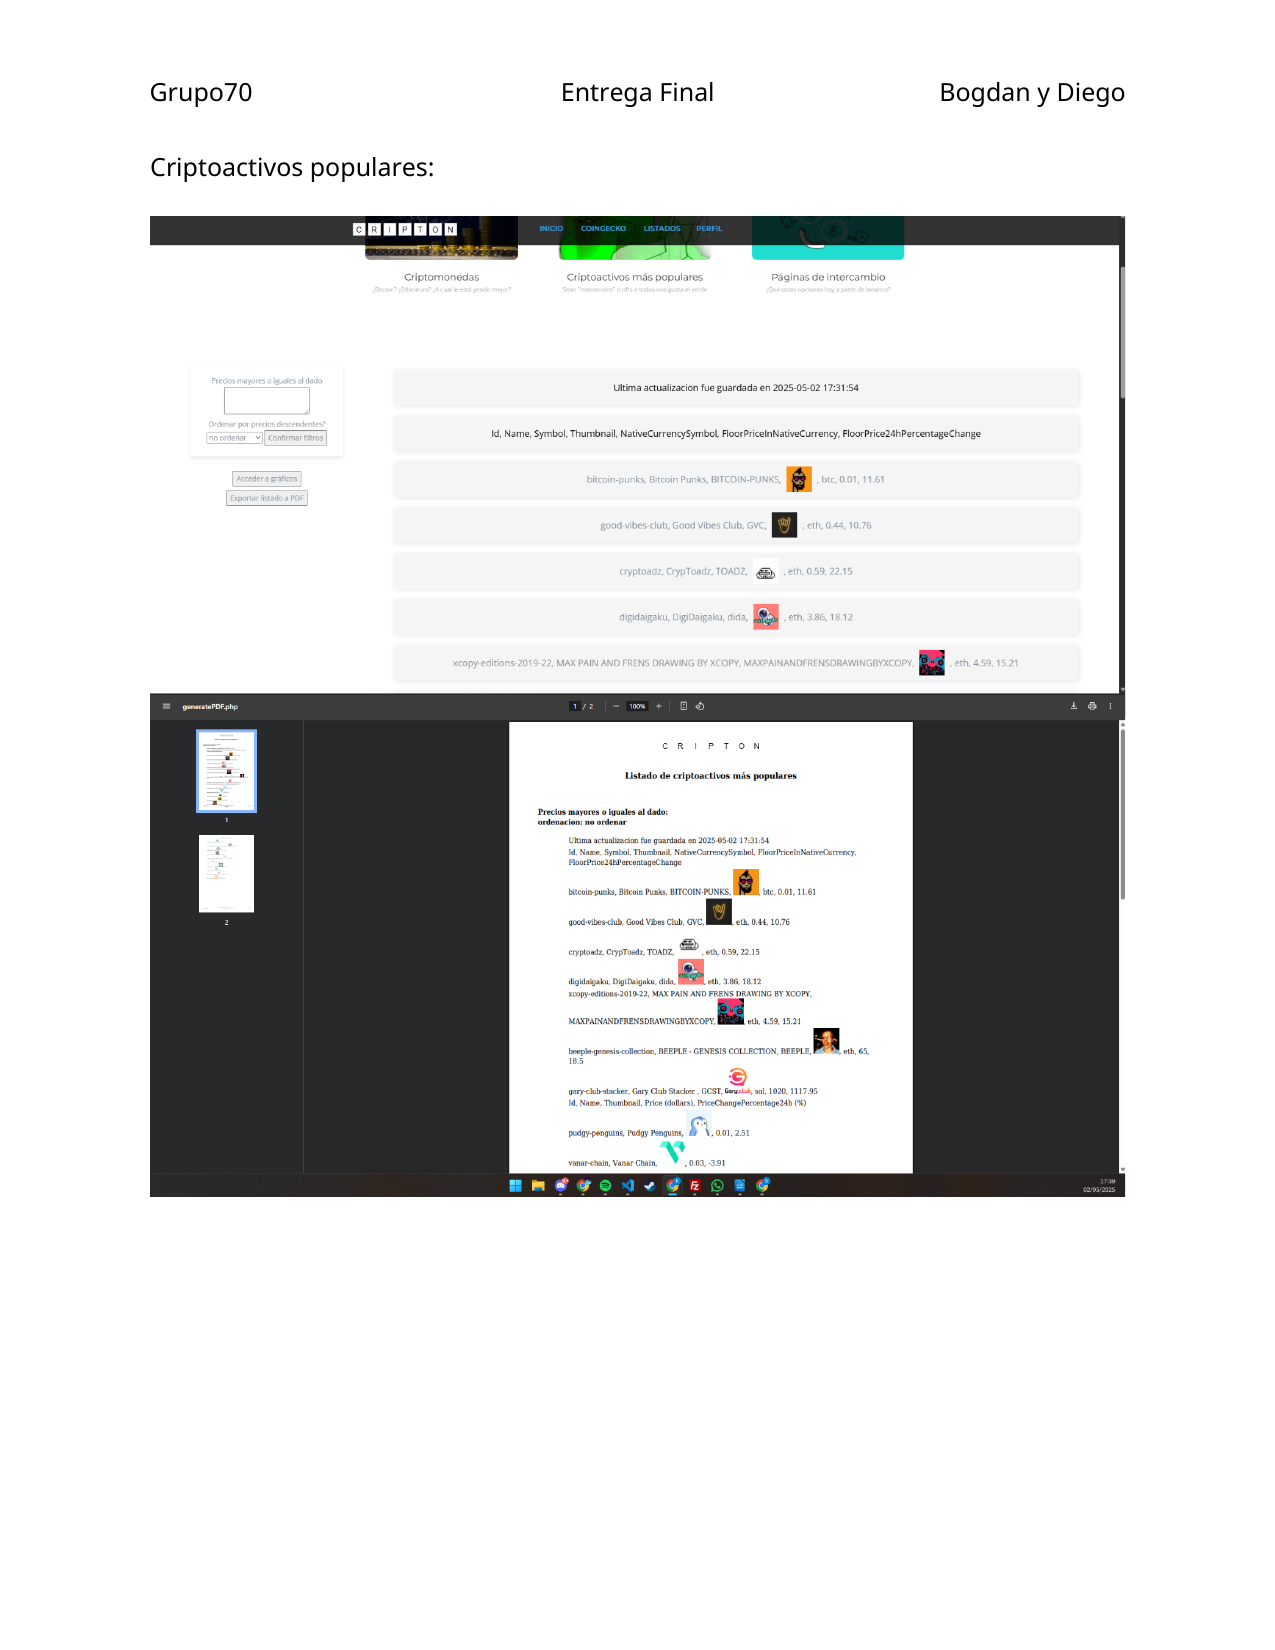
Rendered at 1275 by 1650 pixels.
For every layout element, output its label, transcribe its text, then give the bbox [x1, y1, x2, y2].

text Criptoactivos populares: [150, 150, 1125, 216]
